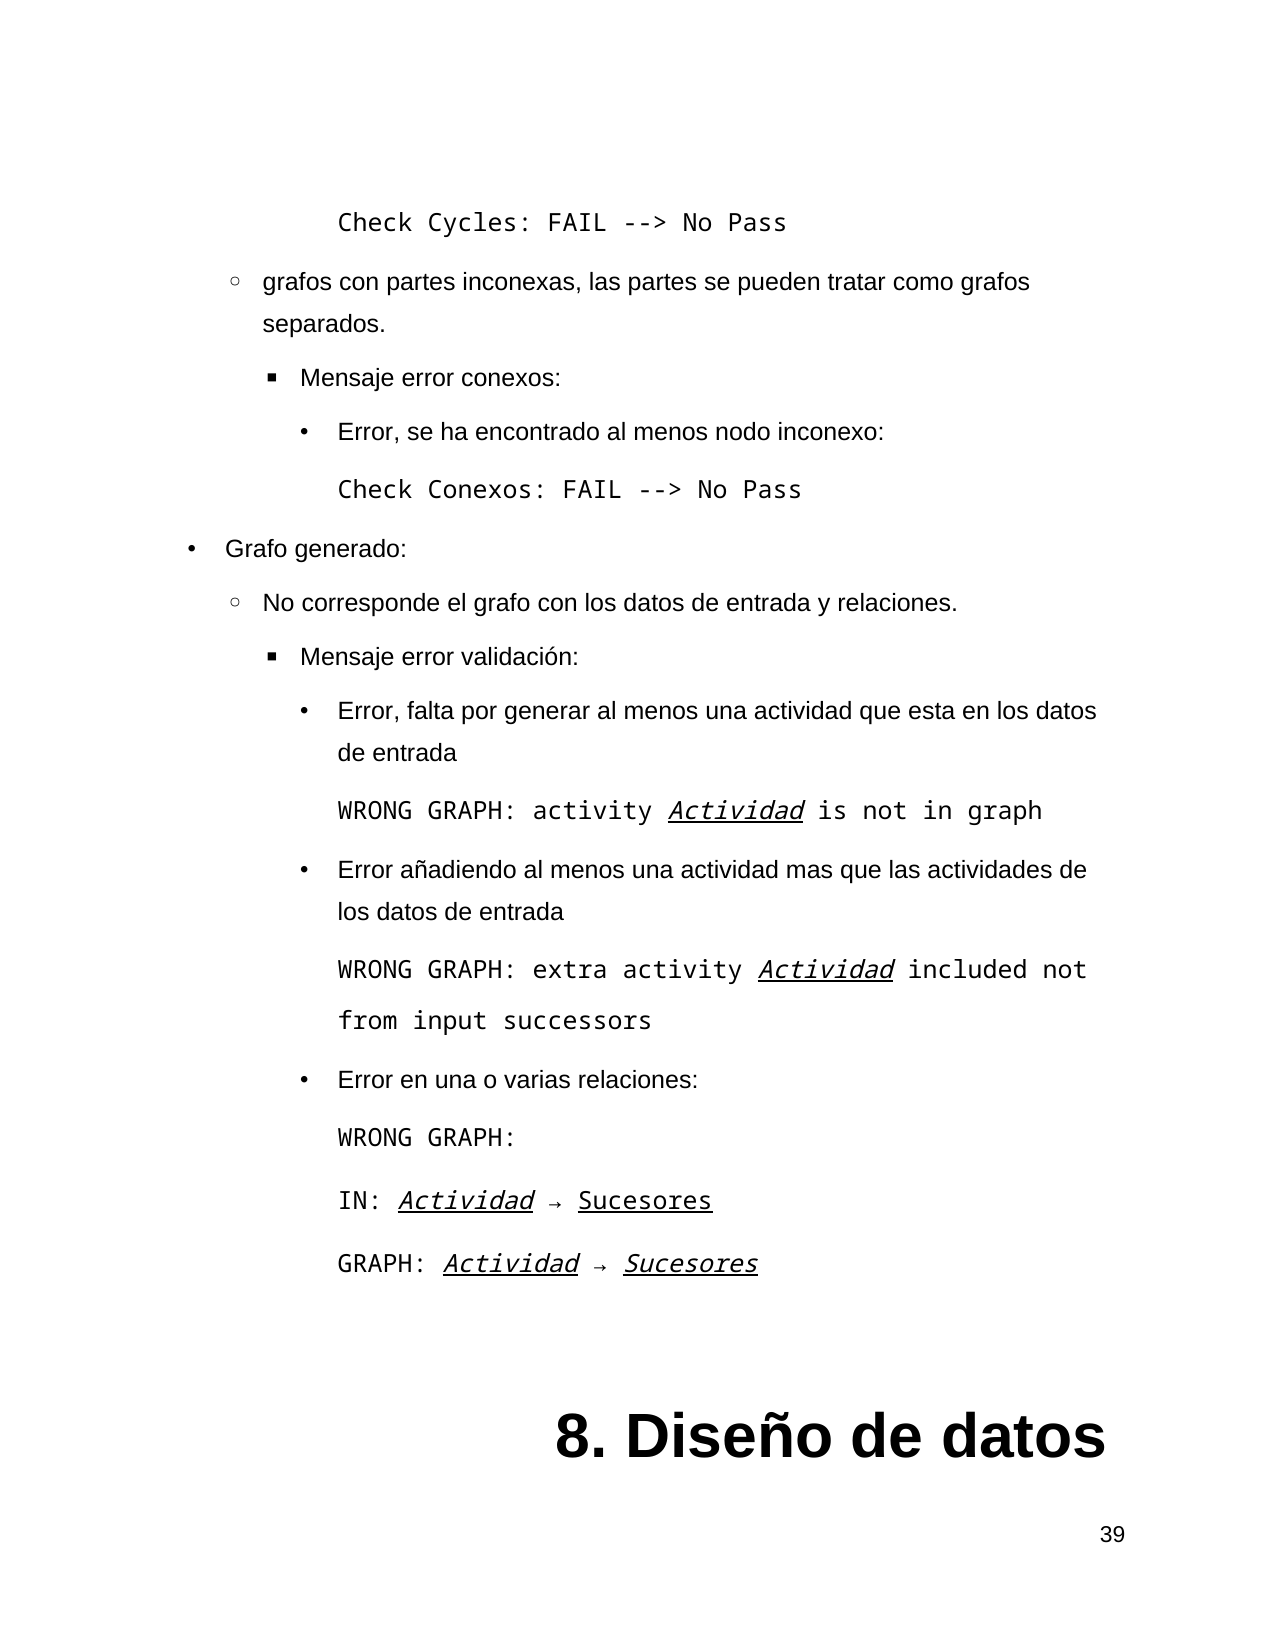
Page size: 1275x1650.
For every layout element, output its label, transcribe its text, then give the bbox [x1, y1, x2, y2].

list Check Conexos: FAIL --> No Pass [300, 472, 1125, 506]
list GRAPH: Actividad → Sucesores [300, 1246, 1125, 1279]
list IN: Actividad → Sucesores [300, 1182, 1125, 1217]
list Error en una o varias relaciones: [300, 1066, 1125, 1093]
list Mensaje error validación: [262, 643, 1125, 671]
list WRONG GRAPH: activity Actividad is not in graph [300, 793, 1125, 827]
list Grafo generado: [187, 535, 1125, 563]
list Error, falta por generar al menos una actividad que esta en los datos de entrada [300, 697, 1125, 767]
list grafos con partes inconexas, las partes se pueden tratar como grafos separados. [225, 268, 1125, 338]
list Error añadiendo al menos una actividad mas que las actividades de los datos de entrada [300, 856, 1125, 926]
list Mensaje error conexos: [262, 364, 1125, 392]
list Error, se ha encontrado al menos nodo inconexo: [300, 418, 1125, 446]
list WRONG GRAPH: [300, 1119, 1125, 1153]
list No corresponde el grafo con los datos de entrada y relaciones. [225, 589, 1125, 617]
list Check Cycles: FAIL --> No Pass [300, 205, 1125, 239]
list WRONG GRAPH: extra activity Actividad included not from input successors [300, 951, 1125, 1037]
text 8. Diseño de datos [150, 1401, 1125, 1471]
